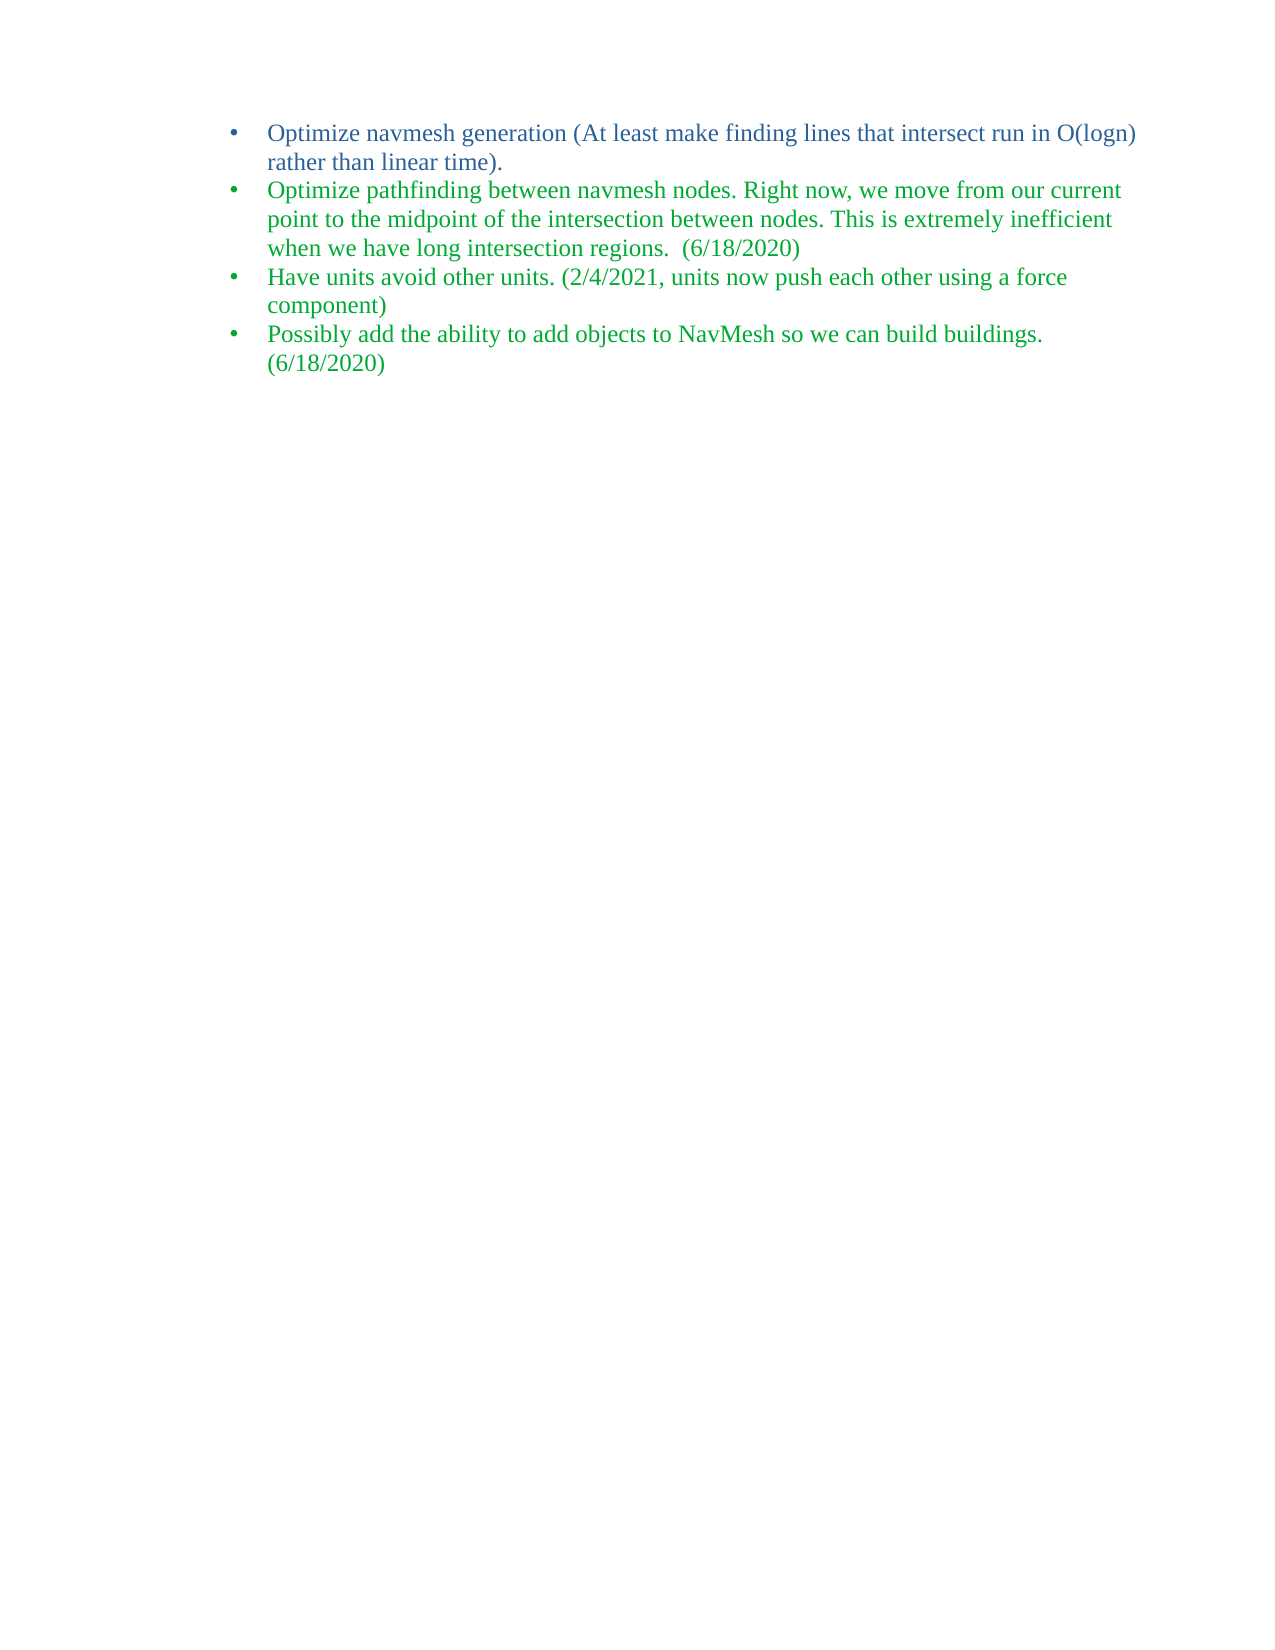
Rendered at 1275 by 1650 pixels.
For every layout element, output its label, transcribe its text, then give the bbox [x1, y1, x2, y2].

list Have units avoid other units. (2/4/2021, units now push each other using a force component) [229, 262, 1157, 319]
list Possibly add the ability to add objects to NavMesh so we can build buildings. (6/18/2020) [229, 319, 1157, 377]
list Optimize pathfinding between navmesh nodes. Right now, we move from our current point to the midpoint of the intersection between nodes. This is extremely inefficient when we have long intersection regions. (6/18/2020) [229, 176, 1157, 262]
list Optimize navmesh generation (At least make finding lines that intersect run in O(logn) rather than linear time). [229, 118, 1157, 176]
